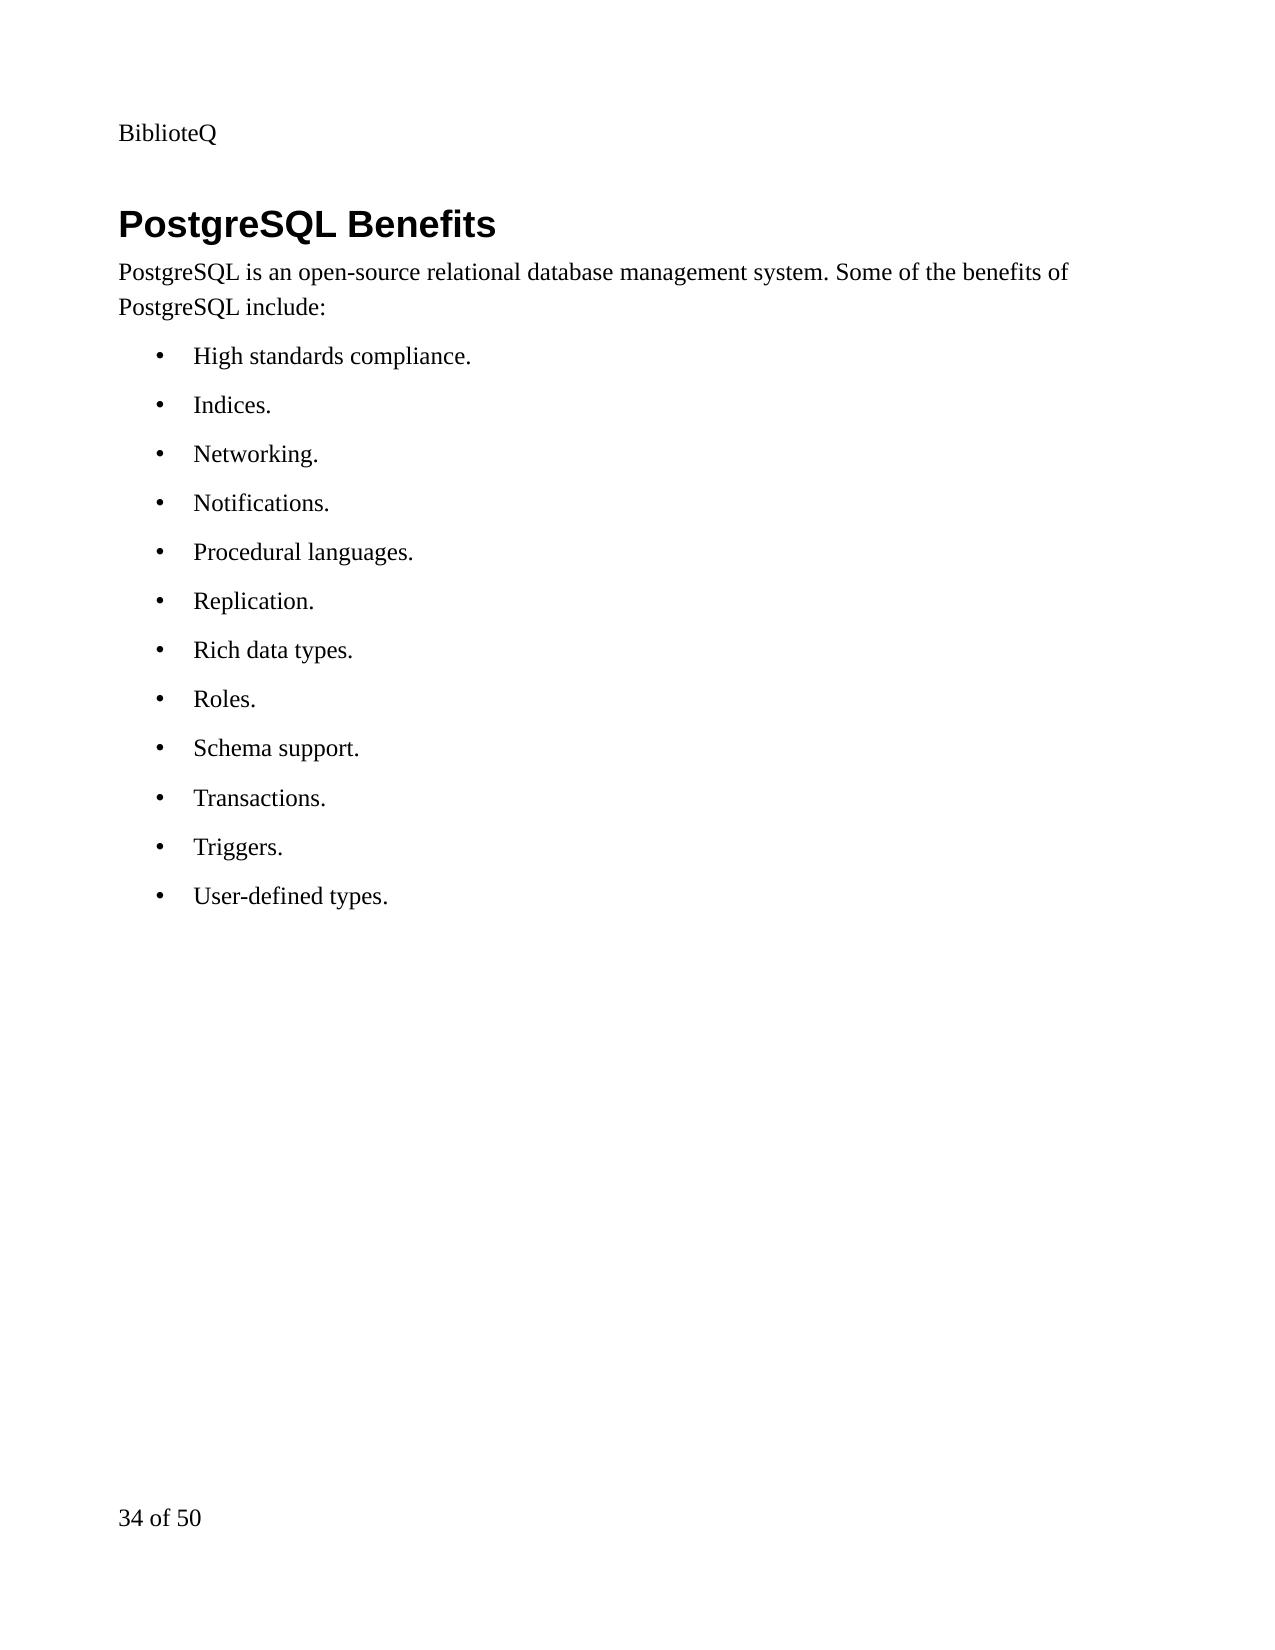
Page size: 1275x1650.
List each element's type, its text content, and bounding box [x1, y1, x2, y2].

list High standards compliance. [156, 341, 1157, 370]
list Procedural languages. [156, 537, 1157, 566]
list Notifications. [156, 488, 1157, 517]
list Schema support. [156, 733, 1157, 762]
list Rich data types. [156, 635, 1157, 664]
list Indices. [156, 390, 1157, 419]
list Replication. [156, 586, 1157, 615]
list User-defined types. [156, 881, 1157, 909]
list Networking. [156, 439, 1157, 468]
list Roles. [156, 684, 1157, 713]
subtitle PostgreSQL Benefits [118, 201, 1157, 245]
text PostgreSQL is an open-source relational database management system. Some of the benefits of PostgreSQL include: [118, 257, 1157, 321]
list Triggers. [156, 832, 1157, 860]
list Transactions. [156, 783, 1157, 811]
